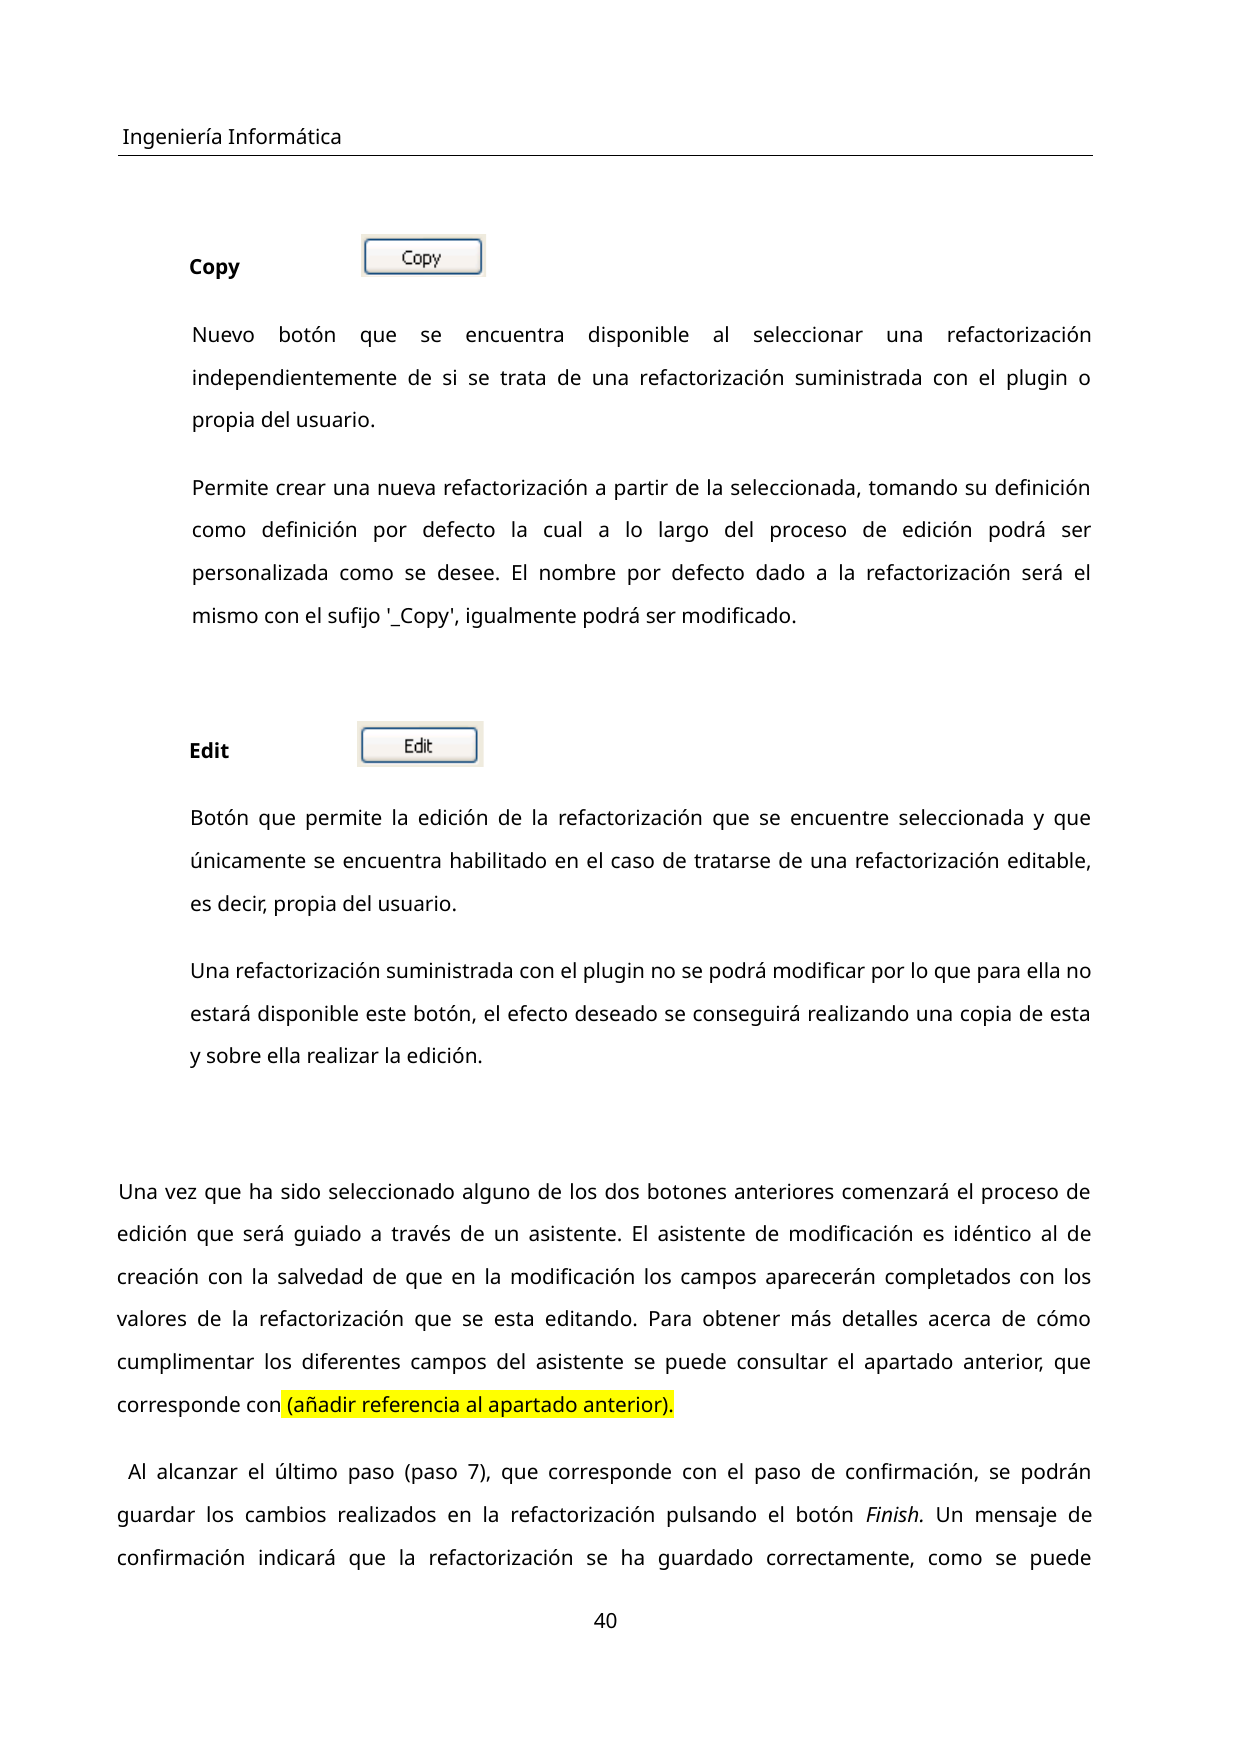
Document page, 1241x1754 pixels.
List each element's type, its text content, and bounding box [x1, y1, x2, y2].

text Al alcanzar el último paso (paso 7), que corresponde con el paso de confirmación, se podrán guardar los cambios realizados en la refactorización pulsando el botón Finish. Un mensaje de confirmación indicará que la refactorización se ha guardado correctamente, como se puede [117, 1457, 1093, 1571]
text Una vez que ha sido seleccionado alguno de los dos botones anteriores comenzará el proceso de edición que será guiado a través de un asistente. El asistente de modificación es idéntico al de creación con la salvedad de que en la modificación los campos aparecerán completados con los valores de la refactorización que se esta editando. Para obtener más detalles acerca de cómo cumplimentar los diferentes campos del asistente se puede consultar el apartado anterior, que corresponde con (añadir referencia al apartado anterior). [117, 1177, 1093, 1418]
text Nuevo botón que se encuentra disponible al seleccionar una refactorización independientemente de si se trata de una refactorización suministrada con el plugin o propia del usuario. [192, 320, 1093, 434]
text Una refactorización suministrada con el plugin no se podrá modificar por lo que para ella no estará disponible este botón, el efecto deseado se conseguirá realizando una copia de esta y sobre ella realizar la edición. [190, 956, 1093, 1070]
text Edit [118, 736, 357, 764]
text Copy [118, 252, 1093, 281]
text Permite crear una nueva refactorización a partir de la seleccionada, tomando su definición como definición por defecto la cual a lo largo del proceso de edición podrá ser personalizada como se desee. El nombre por defecto dado a la refactorización será el mismo con el sufijo '_Copy', igualmente podrá ser modificado. [192, 473, 1093, 629]
text Botón que permite la edición de la refactorización que se encuentre seleccionada y que únicamente se encuentra habilitado en el caso de tratarse de una refactorización editable, es decir, propia del usuario. [190, 803, 1093, 917]
text [484, 736, 1093, 764]
